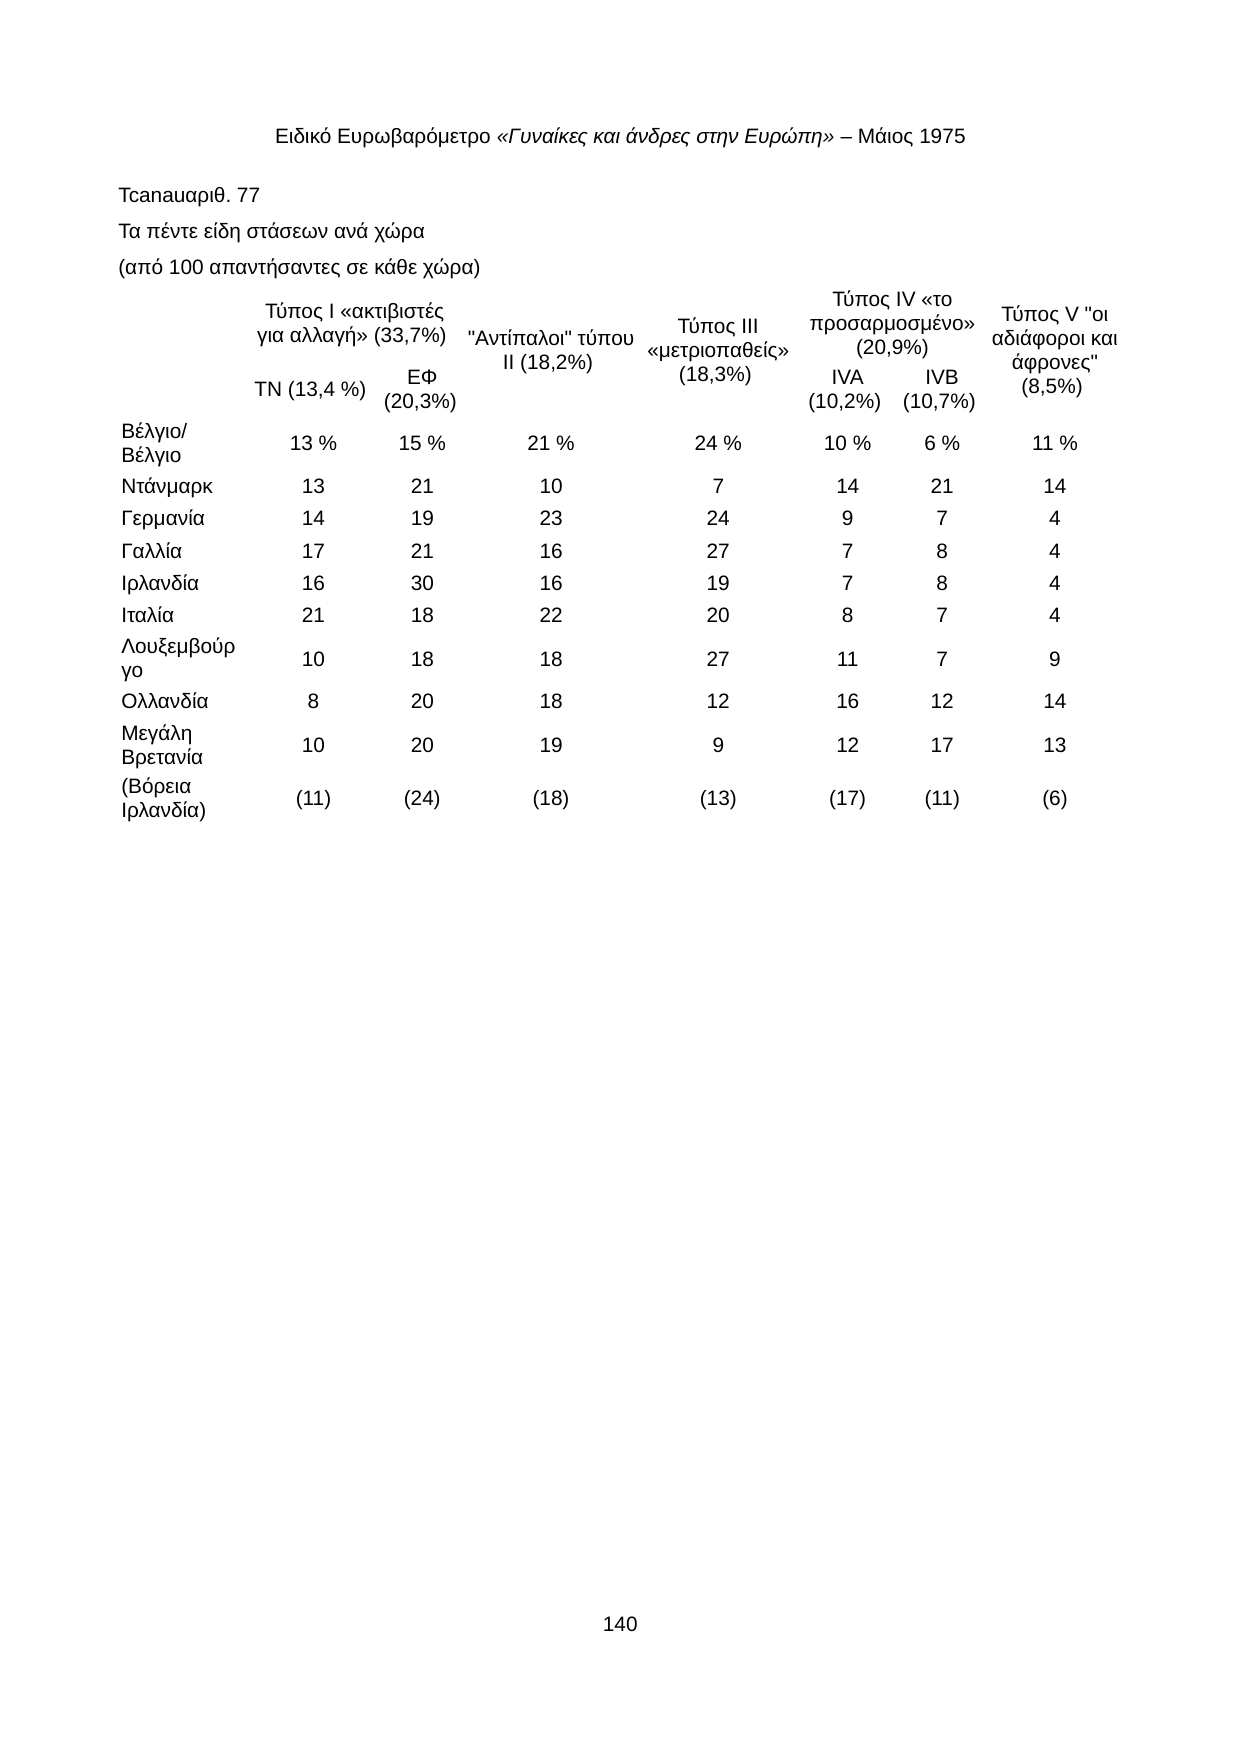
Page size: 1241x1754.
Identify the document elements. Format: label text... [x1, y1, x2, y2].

table_cell 14 [798, 470, 897, 502]
table_cell 16 [798, 685, 897, 718]
table_cell 10 % [798, 416, 897, 469]
table_cell Ιρλανδία [118, 567, 246, 599]
table_cell (17) [798, 771, 897, 825]
table_cell 21 [381, 534, 463, 567]
table_cell Γερμανία [118, 502, 246, 534]
table_cell 17 [246, 534, 381, 567]
table_cell 24 [638, 502, 798, 534]
table_cell 8 [798, 599, 897, 631]
table_cell ΤΝ (13,4 %) [246, 362, 381, 416]
table_cell 9 [638, 718, 798, 771]
table_cell 10 [246, 718, 381, 771]
table_cell Λουξεμβούργο [118, 631, 246, 685]
table_cell 4 [987, 502, 1123, 534]
table_cell Βέλγιο/Βέλγιο [118, 416, 246, 469]
table_cell 21 [246, 599, 381, 631]
table_cell 15 % [381, 416, 463, 469]
text Τα πέντε είδη στάσεων ανά χώρα [118, 219, 1122, 243]
table_cell 16 [463, 567, 638, 599]
table_cell 24 % [638, 416, 798, 469]
table_cell 17 [897, 718, 987, 771]
table_cell 9 [798, 502, 897, 534]
table_cell 9 [987, 631, 1123, 685]
table_cell [118, 362, 246, 416]
table_header Τύπος V "οι αδιάφοροι και άφρονες" (8,5%) [987, 284, 1123, 416]
table_cell 4 [987, 567, 1123, 599]
table_cell 7 [638, 470, 798, 502]
table_cell 10 [246, 631, 381, 685]
table_cell 10 [463, 470, 638, 502]
table_cell 19 [463, 718, 638, 771]
table_cell 27 [638, 631, 798, 685]
table_cell Μεγάλη Βρετανία [118, 718, 246, 771]
table_header Τύπος Ι «ακτιβιστές για αλλαγή» (33,7%) [246, 284, 463, 362]
table_cell 13 % [246, 416, 381, 469]
table_cell 30 [381, 567, 463, 599]
table_cell 7 [798, 567, 897, 599]
table_cell (18) [463, 771, 638, 825]
table_cell 18 [381, 631, 463, 685]
table_cell (13) [638, 771, 798, 825]
table_cell 19 [638, 567, 798, 599]
table_cell 4 [987, 599, 1123, 631]
table_cell 14 [246, 502, 381, 534]
table_cell 18 [463, 631, 638, 685]
table_cell Γαλλία [118, 534, 246, 567]
table_cell 6 % [897, 416, 987, 469]
table_cell 11 % [987, 416, 1123, 469]
table_header "Αντίπαλοι" τύπου ΙΙ (18,2%) [463, 284, 638, 416]
table_cell (11) [897, 771, 987, 825]
table_cell IVB (10,7%) [897, 362, 987, 416]
text Tcanauαριθ. 77 [118, 183, 1122, 207]
table_cell 11 [798, 631, 897, 685]
table_cell 7 [798, 534, 897, 567]
table_cell 16 [463, 534, 638, 567]
table_cell 7 [897, 599, 987, 631]
table_cell 12 [798, 718, 897, 771]
table_cell (11) [246, 771, 381, 825]
table_cell ΕΦ (20,3%) [381, 362, 463, 416]
table_cell 21 [381, 470, 463, 502]
table_cell 19 [381, 502, 463, 534]
table_cell 12 [638, 685, 798, 718]
table_cell 27 [638, 534, 798, 567]
table_cell 20 [638, 599, 798, 631]
table_cell 8 [246, 685, 381, 718]
table_cell 20 [381, 718, 463, 771]
table_cell Ιταλία [118, 599, 246, 631]
table_cell 7 [897, 502, 987, 534]
table_cell 23 [463, 502, 638, 534]
table_cell 21 [897, 470, 987, 502]
table_cell 18 [463, 685, 638, 718]
table_cell 13 [987, 718, 1123, 771]
table_cell 13 [246, 470, 381, 502]
table_cell 4 [987, 534, 1123, 567]
table_cell Ντάνμαρκ [118, 470, 246, 502]
table_cell 22 [463, 599, 638, 631]
table_cell 8 [897, 534, 987, 567]
table_cell 16 [246, 567, 381, 599]
table_cell 21 % [463, 416, 638, 469]
table_cell (24) [381, 771, 463, 825]
table_header Τύπος IV «το προσαρμοσμένο» (20,9%) [798, 284, 987, 362]
table_cell Ολλανδία [118, 685, 246, 718]
table_cell 7 [897, 631, 987, 685]
table_header [118, 284, 246, 362]
table_cell 14 [987, 685, 1123, 718]
table_header Τύπος ΙΙΙ «μετριοπαθείς» (18,3%) [638, 284, 798, 416]
text (από 100 απαντήσαντες σε κάθε χώρα) [118, 254, 1122, 278]
table_cell 12 [897, 685, 987, 718]
table_cell (Βόρεια Ιρλανδία) [118, 771, 246, 825]
table_cell (6) [987, 771, 1123, 825]
table_cell 18 [381, 599, 463, 631]
table_cell 8 [897, 567, 987, 599]
table_cell 20 [381, 685, 463, 718]
table_cell 14 [987, 470, 1123, 502]
table_cell IVA (10,2%) [798, 362, 897, 416]
